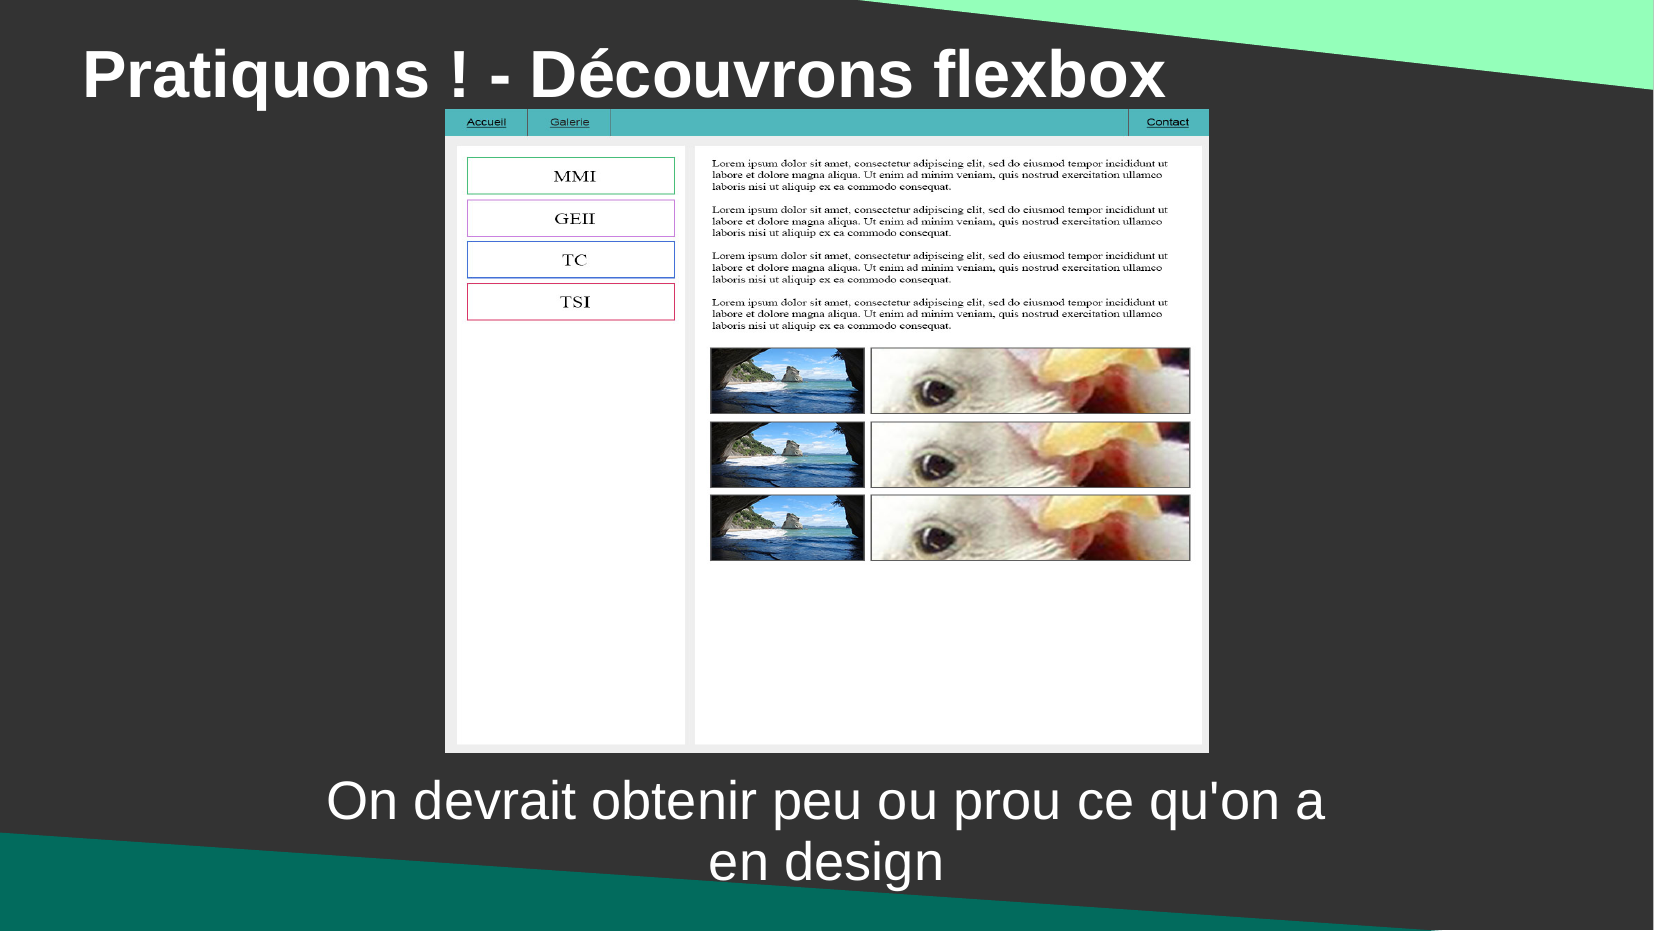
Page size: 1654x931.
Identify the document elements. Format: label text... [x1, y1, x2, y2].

title Pratiquons ! - Découvrons flexbox [82, 37, 1630, 112]
title On devrait obtenir peu ou prou ce qu'on a en design [299, 770, 1355, 892]
picture [445, 107, 1209, 753]
text_box [858, 0, 1654, 90]
